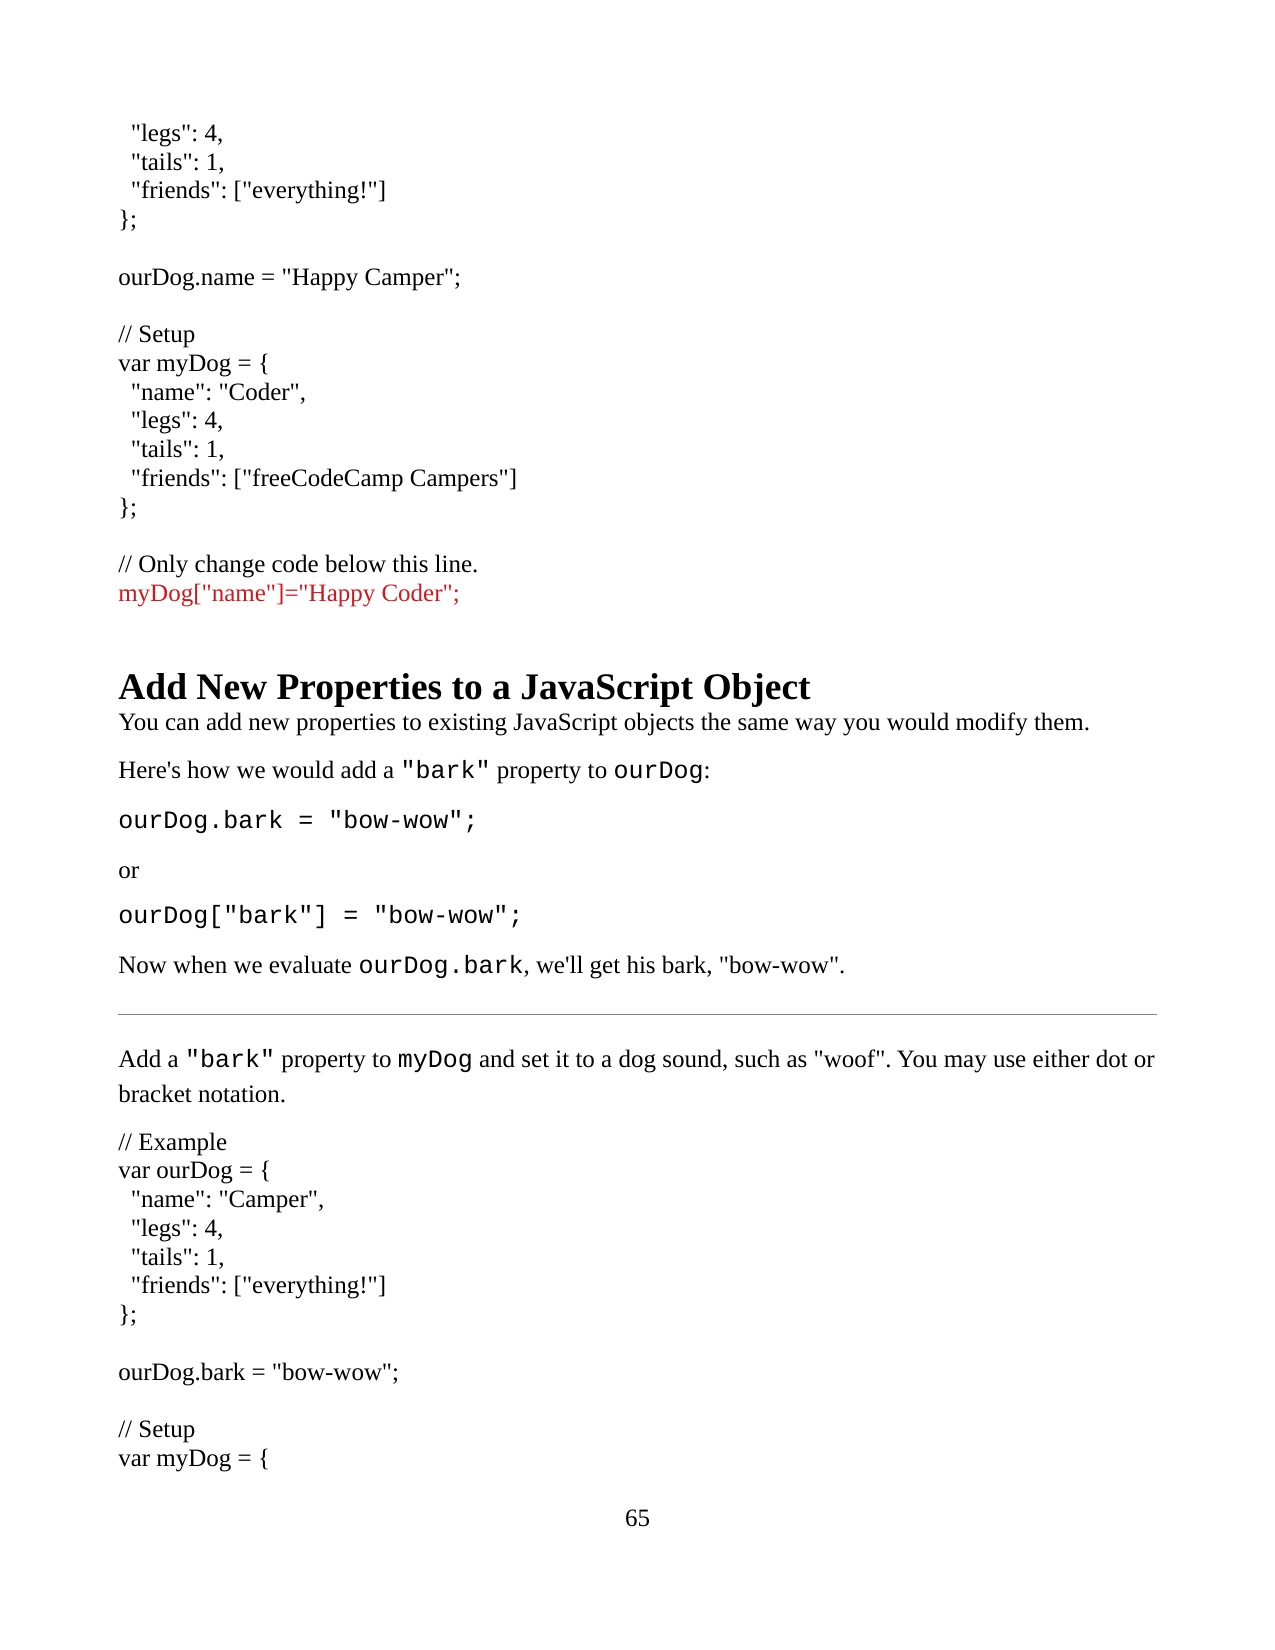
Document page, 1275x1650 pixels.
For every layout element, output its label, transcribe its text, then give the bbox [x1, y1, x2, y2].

text "legs": 4, [118, 406, 1157, 434]
text }; [118, 492, 1157, 521]
text ourDog.name = "Happy Camper"; [118, 262, 1157, 291]
text ourDog.bark = "bow-wow"; [118, 805, 1157, 836]
text "legs": 4, [118, 1213, 1157, 1242]
text You can add new properties to existing JavaScript objects the same way you would modify them. [118, 707, 1157, 736]
text var ourDog = { [118, 1155, 1157, 1184]
text // Setup [118, 319, 1157, 348]
text "name": "Coder", [118, 377, 1157, 406]
text "legs": 4, [118, 118, 1157, 147]
text or [118, 855, 1157, 884]
text }; [118, 204, 1157, 233]
text Add a "bark" property to myDog and set it to a dog sound, such as "woof". You may use either dot or bracket notation. [118, 1044, 1157, 1108]
text }; [118, 1299, 1157, 1328]
text // Example [118, 1127, 1157, 1155]
text myDog["name"]="Happy Coder"; [118, 578, 1157, 607]
text "tails": 1, [118, 1242, 1157, 1270]
text Here's how we would add a "bark" property to ourDog: [118, 755, 1157, 786]
text ourDog.bark = "bow-wow"; [118, 1357, 1157, 1385]
subtitle Add New Properties to a JavaScript Object [118, 664, 1157, 707]
text "friends": ["everything!"] [118, 176, 1157, 204]
text "tails": 1, [118, 147, 1157, 176]
text "friends": ["freeCodeCamp Campers"] [118, 463, 1157, 492]
text var myDog = { [118, 348, 1157, 377]
text // Only change code below this line. [118, 549, 1157, 578]
text ourDog["bark"] = "bow-wow"; [118, 903, 1157, 931]
text // Setup [118, 1414, 1157, 1443]
text Now when we evaluate ourDog.bark, we'll get his bark, "bow-wow". [118, 950, 1157, 981]
text "name": "Camper", [118, 1184, 1157, 1213]
text "tails": 1, [118, 434, 1157, 463]
text "friends": ["everything!"] [118, 1270, 1157, 1299]
text var myDog = { [118, 1443, 1157, 1472]
